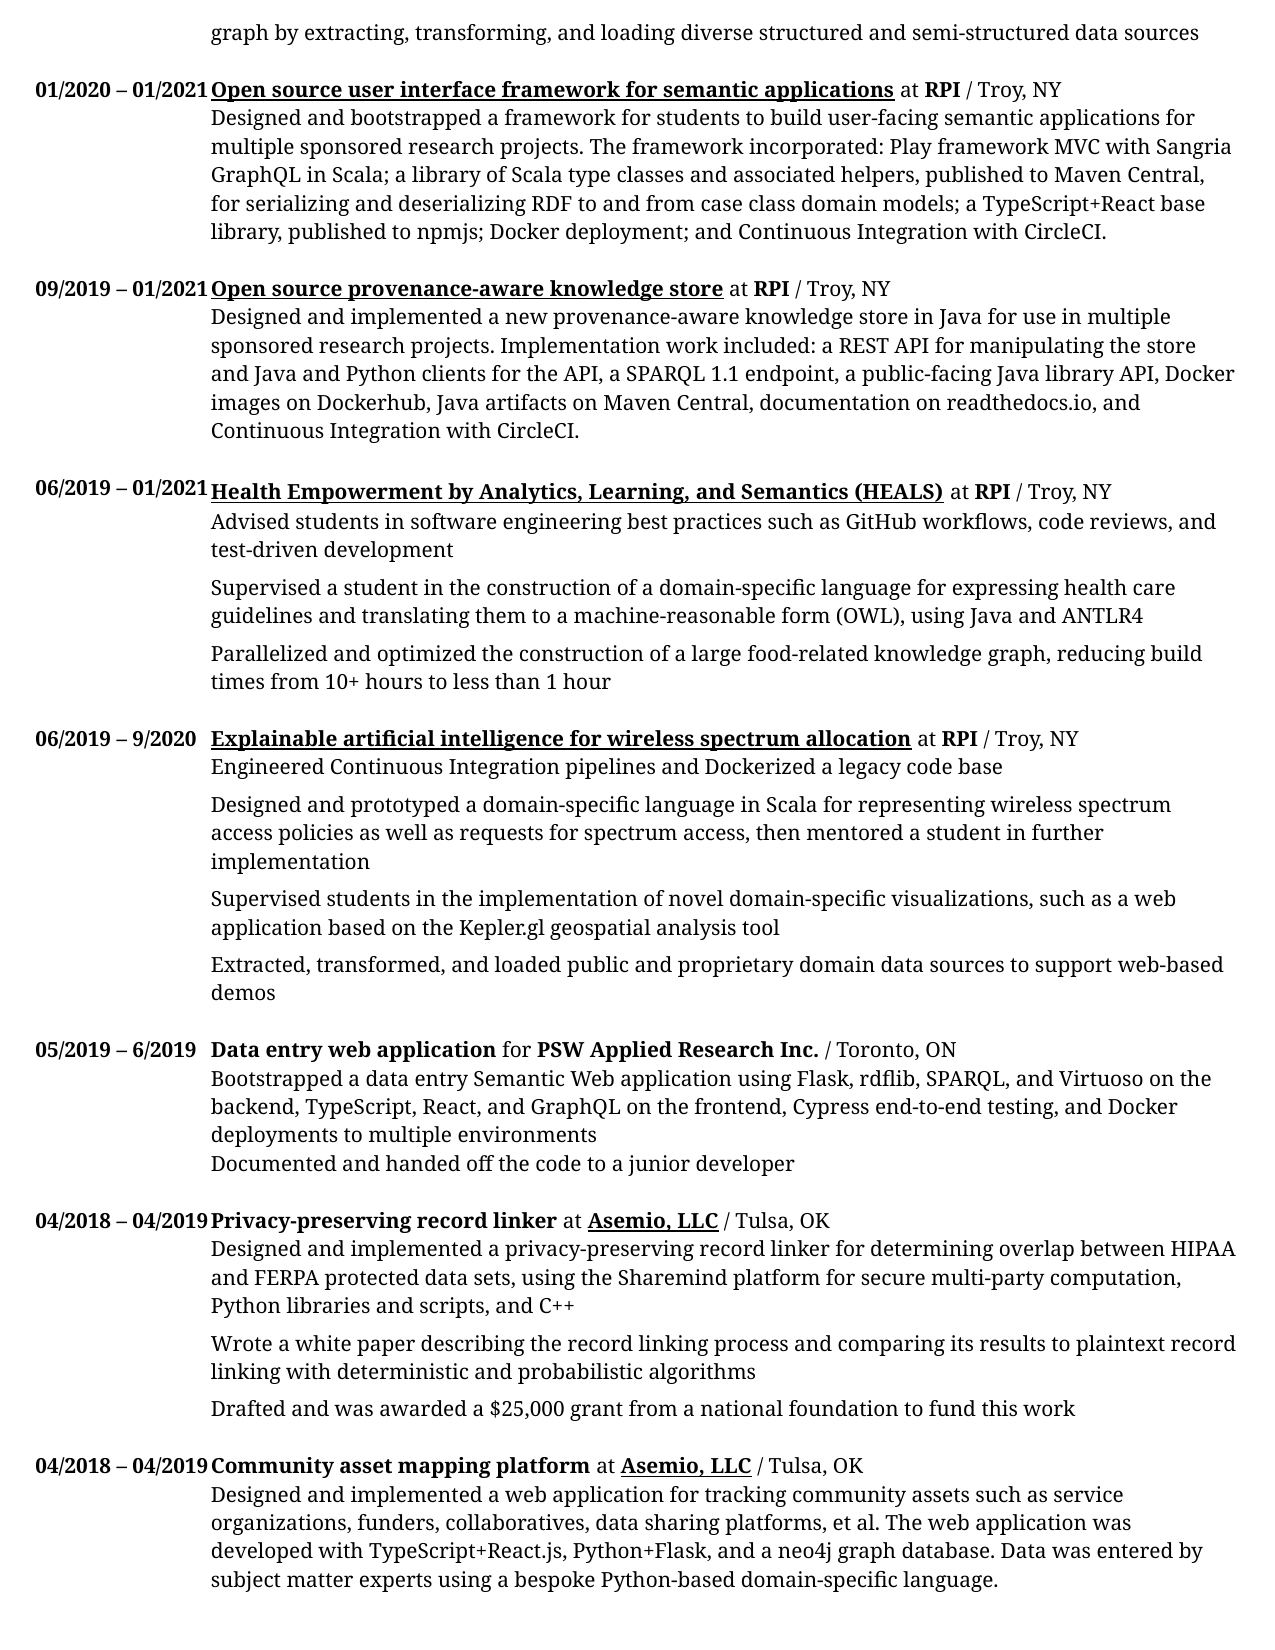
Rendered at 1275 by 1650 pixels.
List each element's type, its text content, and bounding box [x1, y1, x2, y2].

table_cell [35, 1007, 211, 1035]
table_cell [35, 46, 211, 75]
table_cell Community asset mapping platform at Asemio, LLC / Tulsa, OK [211, 1451, 1239, 1480]
table_cell [35, 1064, 211, 1177]
table_cell [35, 696, 211, 724]
table_cell graph by extracting, transforming, and loading diverse structured and semi-structured data sources [211, 18, 1239, 46]
table_cell [211, 445, 1239, 473]
table_cell Explainable artificial intelligence for wireless spectrum allocation at RPI / Troy, NY [211, 724, 1239, 752]
table_cell [211, 46, 1239, 75]
table_cell [211, 1594, 1239, 1622]
table_cell [211, 1007, 1239, 1035]
table_cell 09/2019 – 01/2021 [35, 274, 211, 302]
table_cell [35, 1423, 211, 1451]
table_cell [211, 246, 1239, 274]
table_cell [35, 507, 211, 696]
table_cell [211, 696, 1239, 724]
table_cell Designed and bootstrapped a framework for students to build user-facing semantic applications for multiple sponsored research projects. The framework incorporated: Play framework MVC with Sangria GraphQL in Scala; a library of Scala type classes and associated helpers, published to Maven Central, for serializing and deserializing RDF to and from case class domain models; a TypeScript+React base library, published to npmjs; Docker deployment; and Continuous Integration with CircleCI. [211, 103, 1239, 246]
table_cell 05/2019 – 6/2019 [35, 1035, 211, 1064]
table_cell 04/2018 – 04/2019 [35, 1451, 211, 1480]
table_cell [35, 18, 211, 46]
table_cell [35, 103, 211, 246]
table_cell 06/2019 – 01/2021 [35, 473, 211, 507]
table_cell [211, 1178, 1239, 1206]
table_cell 01/2020 – 01/2021 [35, 75, 211, 103]
table_cell Data entry web application for PSW Applied Research Inc. / Toronto, ON [211, 1035, 1239, 1064]
table_cell [35, 445, 211, 473]
table_cell Bootstrapped a data entry Semantic Web application using Flask, rdflib, SPARQL, and Virtuoso on the backend, TypeScript, React, and GraphQL on the frontend, Cypress end-to-end testing, and Docker deployments to multiple environments Documented and handed off the code to a junior developer [211, 1064, 1239, 1177]
table_cell 06/2019 – 9/2020 [35, 724, 211, 752]
table_cell Designed and implemented a privacy-preserving record linker for determining overlap between HIPAA and FERPA protected data sets, using the Sharemind platform for secure multi-party computation, Python libraries and scripts, and C++ Wrote a white paper describing the record linking process and comparing its results to plaintext record linking with deterministic and probabilistic algorithms Drafted and was awarded a $25,000 grant from a national foundation to fund this work [211, 1234, 1239, 1423]
table_cell [35, 753, 211, 1007]
table_cell Advised students in software engineering best practices such as GitHub workflows, code reviews, and test-driven development Supervised a student in the construction of a domain-specific language for expressing health care guidelines and translating them to a machine-reasonable form (OWL), using Java and ANTLR4 Parallelized and optimized the construction of a large food-related knowledge graph, reducing build times from 10+ hours to less than 1 hour [211, 507, 1239, 696]
table_cell Health Empowerment by Analytics, Learning, and Semantics (HEALS) at RPI / Troy, NY [211, 473, 1239, 507]
table_cell Privacy-preserving record linker at Asemio, LLC / Tulsa, OK [211, 1206, 1239, 1234]
table_cell [35, 1480, 211, 1593]
table_cell [35, 1234, 211, 1423]
table_cell Designed and implemented a web application for tracking community assets such as service organizations, funders, collaboratives, data sharing platforms, et al. The web application was developed with TypeScript+React.js, Python+Flask, and a neo4j graph database. Data was entered by subject matter experts using a bespoke Python-based domain-specific language. [211, 1480, 1239, 1593]
table_cell Designed and implemented a new provenance-aware knowledge store in Java for use in multiple sponsored research projects. Implementation work included: a REST API for manipulating the store and Java and Python clients for the API, a SPARQL 1.1 endpoint, a public-facing Java library API, Docker images on Dockerhub, Java artifacts on Maven Central, documentation on readthedocs.io, and Continuous Integration with CircleCI. [211, 303, 1239, 444]
table_cell Open source user interface framework for semantic applications at RPI / Troy, NY [211, 75, 1239, 103]
table_cell [211, 1423, 1239, 1451]
table_cell [35, 1178, 211, 1206]
table_cell Engineered Continuous Integration pipelines and Dockerized a legacy code base Designed and prototyped a domain-specific language in Scala for representing wireless spectrum access policies as well as requests for spectrum access, then mentored a student in further implementation Supervised students in the implementation of novel domain-specific visualizations, such as a web application based on the Kepler.gl geospatial analysis tool Extracted, transformed, and loaded public and proprietary domain data sources to support web-based demos [211, 753, 1239, 1007]
table_cell [35, 1594, 211, 1622]
table_cell 04/2018 – 04/2019 [35, 1206, 211, 1234]
table_cell [35, 246, 211, 274]
table_cell Open source provenance-aware knowledge store at RPI / Troy, NY [211, 274, 1239, 302]
table_cell [35, 303, 211, 444]
